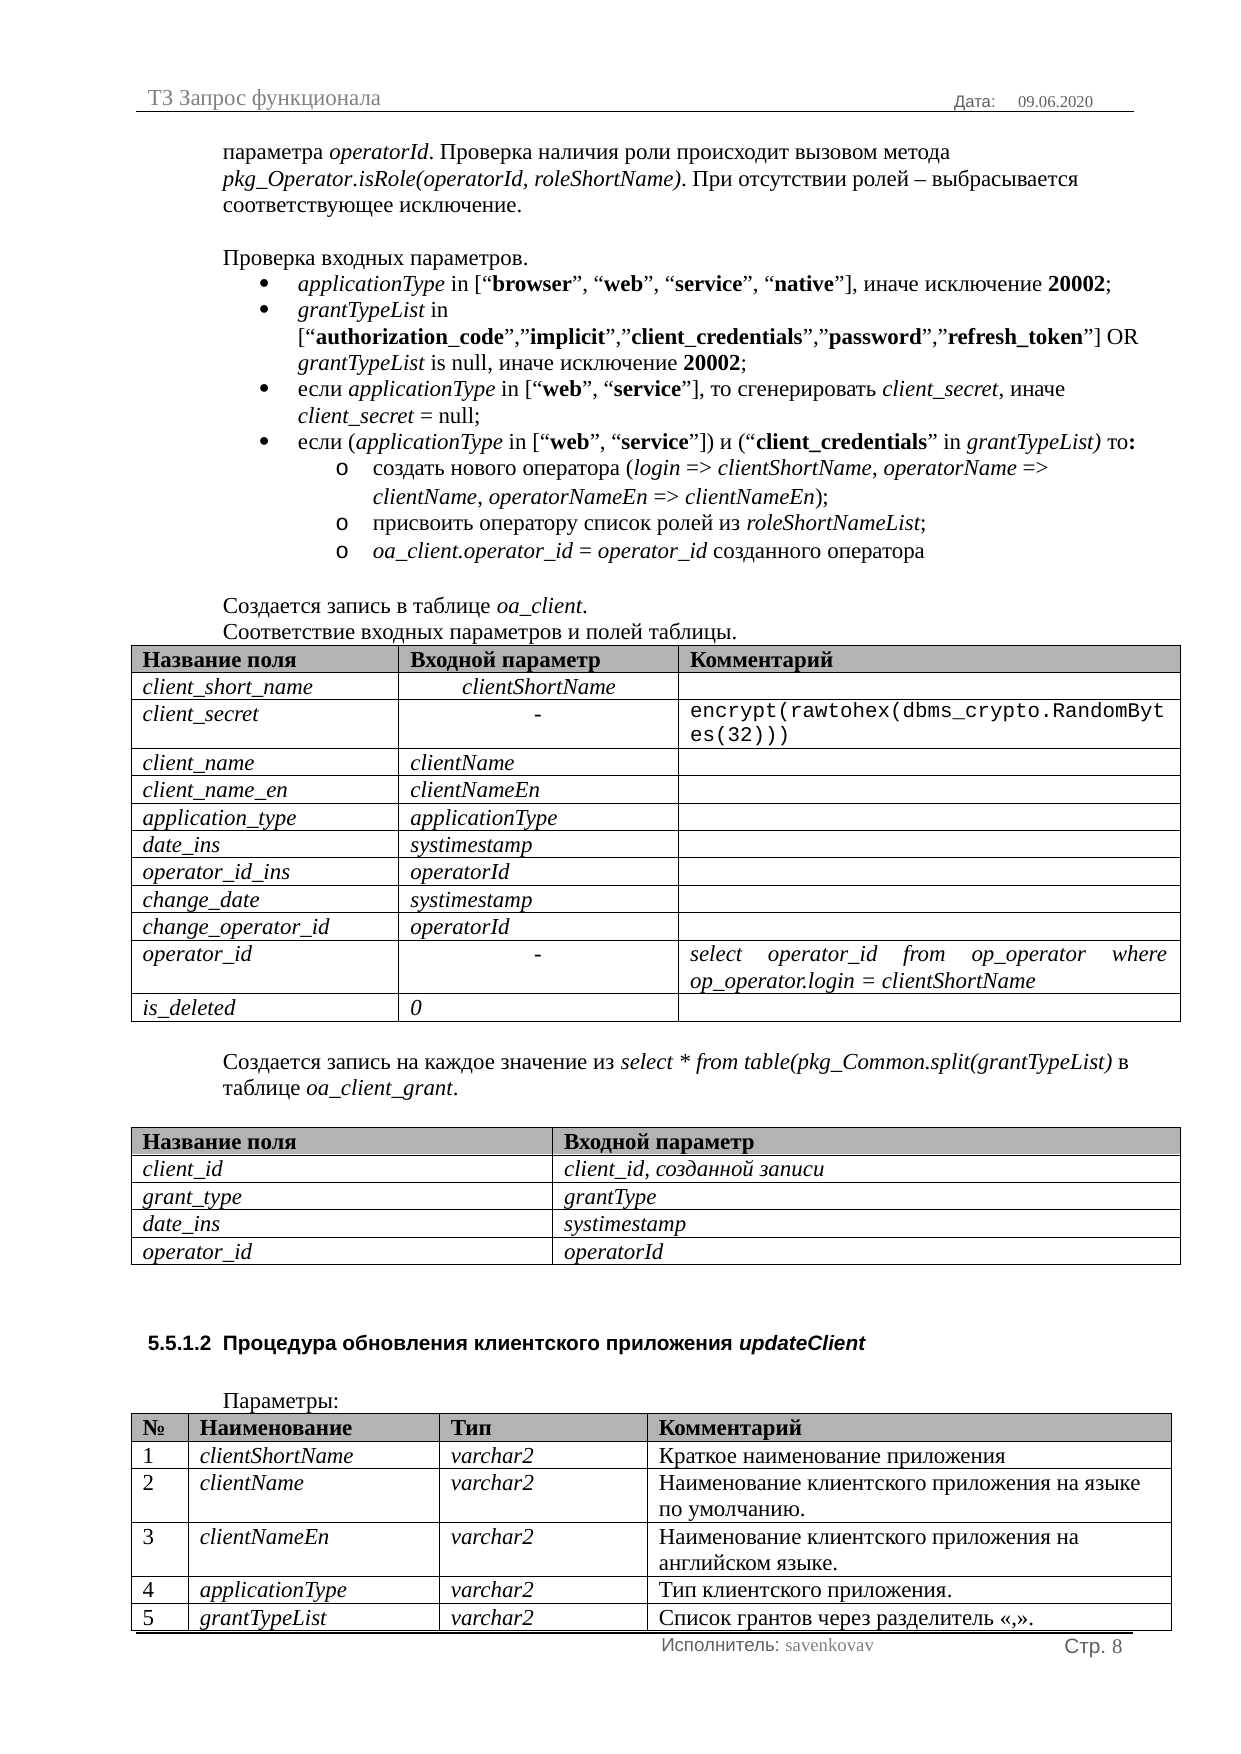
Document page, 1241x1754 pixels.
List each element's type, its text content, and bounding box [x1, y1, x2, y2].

table_cell client_id [132, 1156, 552, 1182]
table_cell [679, 858, 1180, 885]
table_cell systimestamp [553, 1210, 1180, 1237]
text параметра operatorId. Проверка наличия роли происходит вызовом метода pkg_Operator.isRole(operatorId, roleShortName). При отсутствии ролей – выбрасывается соответствующее исключение. [223, 138, 1152, 217]
table_cell applicationType [399, 804, 678, 830]
table_cell Тип клиентского приложения. [648, 1577, 1171, 1603]
table_cell clientName [399, 749, 678, 775]
table_cell 4 [132, 1577, 188, 1603]
table_cell client_name_en [132, 776, 398, 802]
table_cell clientNameEn [399, 776, 678, 802]
table_cell 0 [399, 994, 678, 1021]
table_cell - [399, 700, 678, 748]
table_cell clientName [189, 1469, 439, 1522]
table_header Комментарий [648, 1414, 1171, 1441]
table_cell Список грантов через разделитель «,». [648, 1604, 1171, 1630]
table_cell operator_id [132, 941, 398, 993]
list если applicationType in [“web”, “service”], то сгенерировать client_secret, иначе client_secret = null; [260, 375, 1152, 428]
table_cell [679, 831, 1180, 857]
table_cell varchar2 [440, 1442, 647, 1468]
table_cell client_short_name [132, 673, 398, 699]
table_cell [679, 913, 1180, 939]
table_cell Наименование клиентского приложения на языке по умолчанию. [648, 1469, 1171, 1522]
list присвоить оператору список ролей из roleShortNameList; [335, 509, 1152, 537]
table_header Название поля [132, 1128, 552, 1154]
table_cell date_ins [132, 831, 398, 857]
table_cell systimestamp [399, 886, 678, 912]
table_cell varchar2 [440, 1577, 647, 1603]
table_cell change_operator_id [132, 913, 398, 939]
table_header Входной параметр [399, 646, 678, 672]
table_cell applicationType [189, 1577, 439, 1603]
table_cell [679, 673, 1180, 699]
table_cell [679, 776, 1180, 802]
table_cell change_date [132, 886, 398, 912]
list applicationType in [“browser”, “web”, “service”, “native”], иначе исключение 20002; [260, 270, 1152, 296]
table_header Наименование [189, 1414, 439, 1441]
table_cell varchar2 [440, 1523, 647, 1576]
table_cell client_secret [132, 700, 398, 748]
table_cell grant_type [132, 1183, 552, 1209]
table_cell operator_id_ins [132, 858, 398, 885]
text Параметры: [223, 1387, 1152, 1413]
subtitle Процедура обновления клиентского приложения updateClient [148, 1330, 1152, 1354]
table_cell select operator_id from op_operator where op_operator.login = clientShortName [679, 941, 1180, 993]
table_cell operatorId [399, 858, 678, 885]
table_cell systimestamp [399, 831, 678, 857]
table_cell client_name [132, 749, 398, 775]
table_cell Наименование клиентского приложения на английском языке. [648, 1523, 1171, 1576]
table_cell grantType [553, 1183, 1180, 1209]
table_cell varchar2 [440, 1469, 647, 1522]
table_cell date_ins [132, 1210, 552, 1237]
table_cell varchar2 [440, 1604, 647, 1630]
table_cell clientShortName [399, 673, 678, 699]
table_cell 1 [132, 1442, 188, 1468]
table_cell application_type [132, 804, 398, 830]
table_cell clientNameEn [189, 1523, 439, 1576]
table_cell grantTypeList [189, 1604, 439, 1630]
list если (applicationType in [“web”, “service”]) и (“client_credentials” in grantTypeList) то: [260, 428, 1152, 454]
table_header № [132, 1414, 188, 1441]
table_header Тип [440, 1414, 647, 1441]
table_cell 5 [132, 1604, 188, 1630]
table_cell is_deleted [132, 994, 398, 1021]
text Создается запись на каждое значение из select * from table(pkg_Common.split(grantTypeList) в таблице oa_client_grant. [223, 1048, 1152, 1101]
table_cell [679, 749, 1180, 775]
table_cell operator_id [132, 1238, 552, 1264]
text Проверка входных параметров. [223, 244, 1152, 270]
table_cell [679, 886, 1180, 912]
list oa_client.operator_id = operator_id созданного оператора [335, 537, 1152, 566]
table_cell operatorId [553, 1238, 1180, 1264]
table_cell operatorId [399, 913, 678, 939]
table_header Входной параметр [553, 1128, 1180, 1154]
table_cell 2 [132, 1469, 188, 1522]
table_cell encrypt(rawtohex(dbms_crypto.RandomBytes(32))) [679, 700, 1180, 748]
table_cell client_id, созданной записи [553, 1156, 1180, 1182]
list создать нового оператора (login => clientShortName, operatorName => clientName, operatorNameEn => clientNameEn); [335, 454, 1152, 509]
table_cell clientShortName [189, 1442, 439, 1468]
text Создается запись в таблице oa_client. [223, 592, 1152, 618]
text Соответствие входных параметров и полей таблицы. [223, 618, 1152, 644]
table_cell Краткое наименование приложения [648, 1442, 1171, 1468]
table_cell [679, 804, 1180, 830]
table_cell [679, 994, 1180, 1021]
table_header Название поля [132, 646, 398, 672]
table_cell 3 [132, 1523, 188, 1576]
table_cell - [399, 941, 678, 993]
table_header Комментарий [679, 646, 1180, 672]
list grantTypeList in [“authorization_code”,”implicit”,”client_credentials”,”password”,”refresh_token”] OR grantTypeList is null, иначе исключение 20002; [260, 296, 1152, 375]
